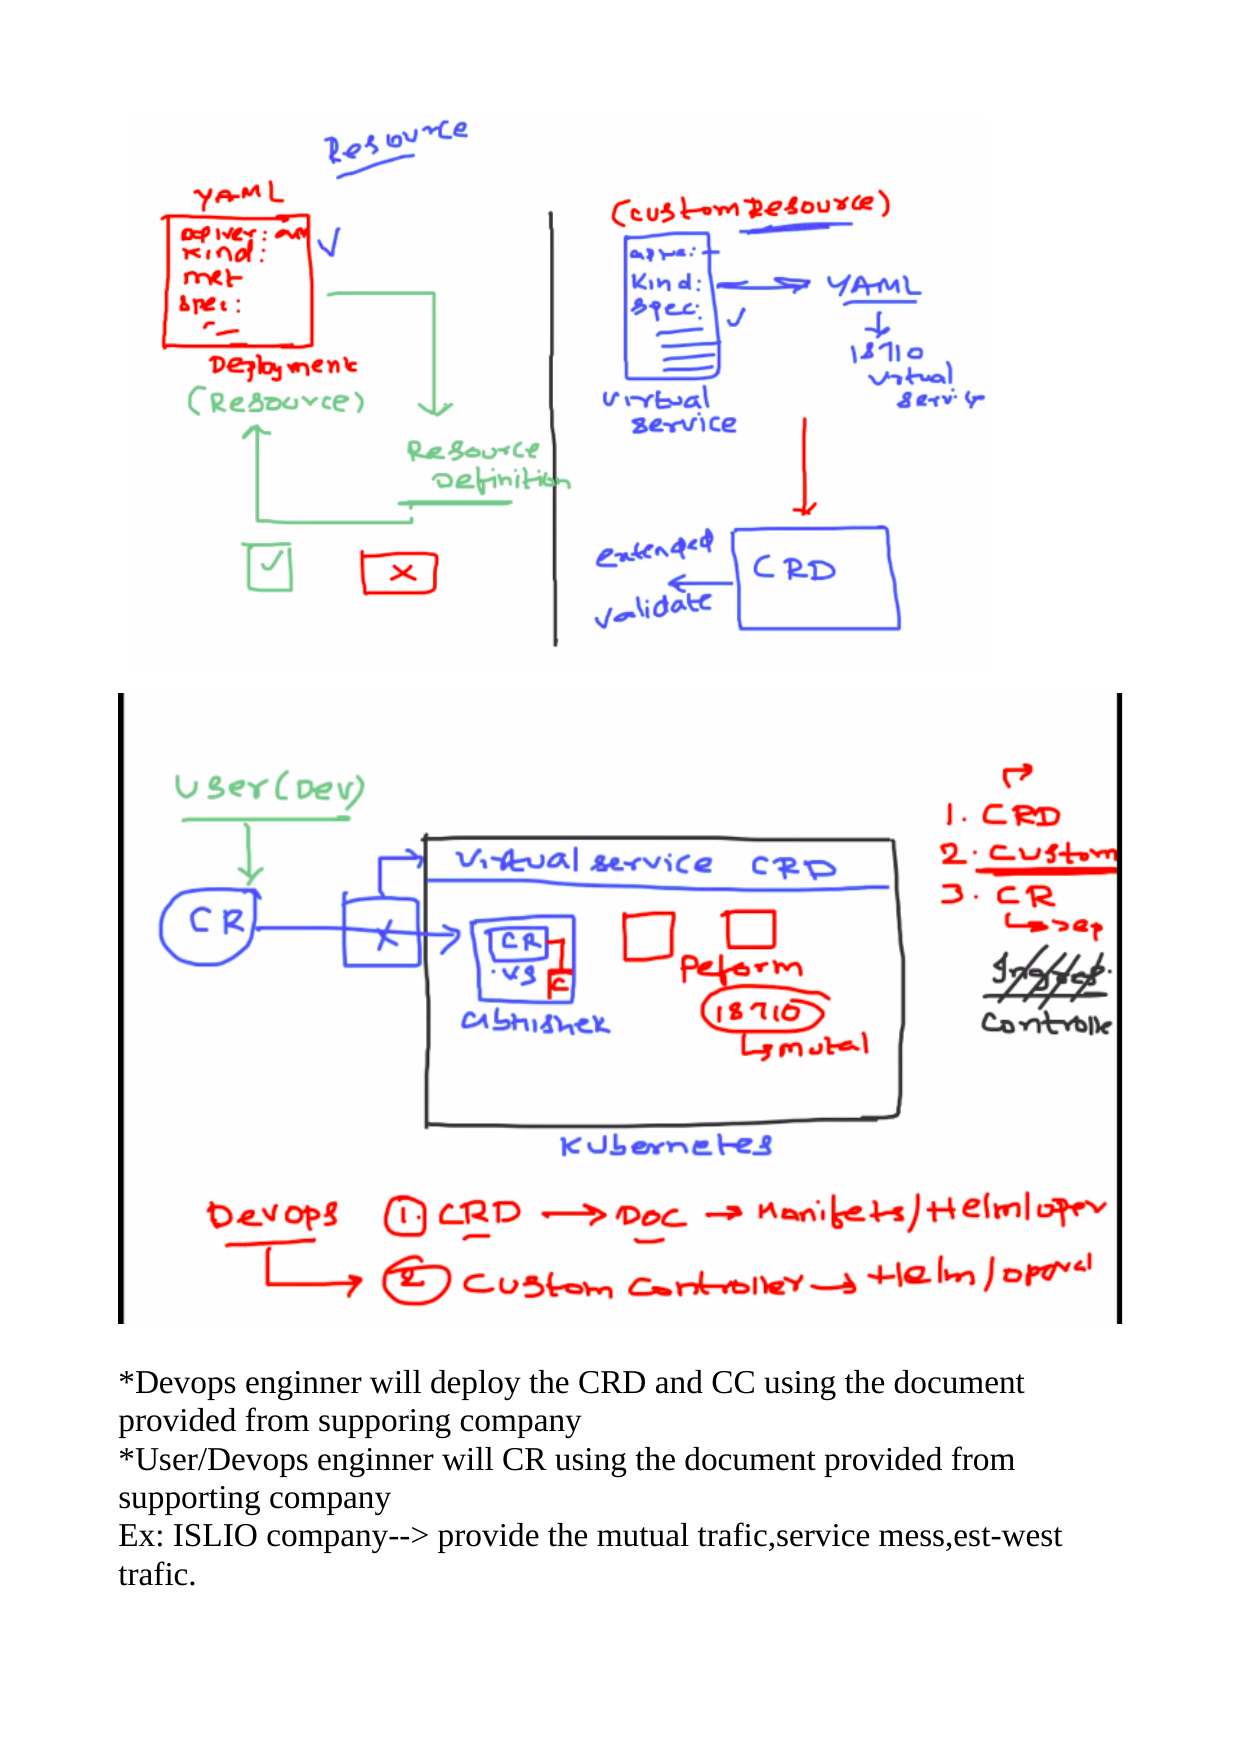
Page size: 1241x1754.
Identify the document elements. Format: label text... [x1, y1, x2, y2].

text Ex: ISLIO company--> provide the mutual trafic,service mess,est-west trafic. [118, 1516, 1122, 1592]
picture [129, 118, 986, 672]
text *User/Devops enginner will CR using the document provided from supporting company [118, 1439, 1122, 1516]
picture [118, 693, 1123, 1324]
text *Devops enginner will deploy the CRD and CC using the document provided from supporing company [118, 1362, 1122, 1439]
